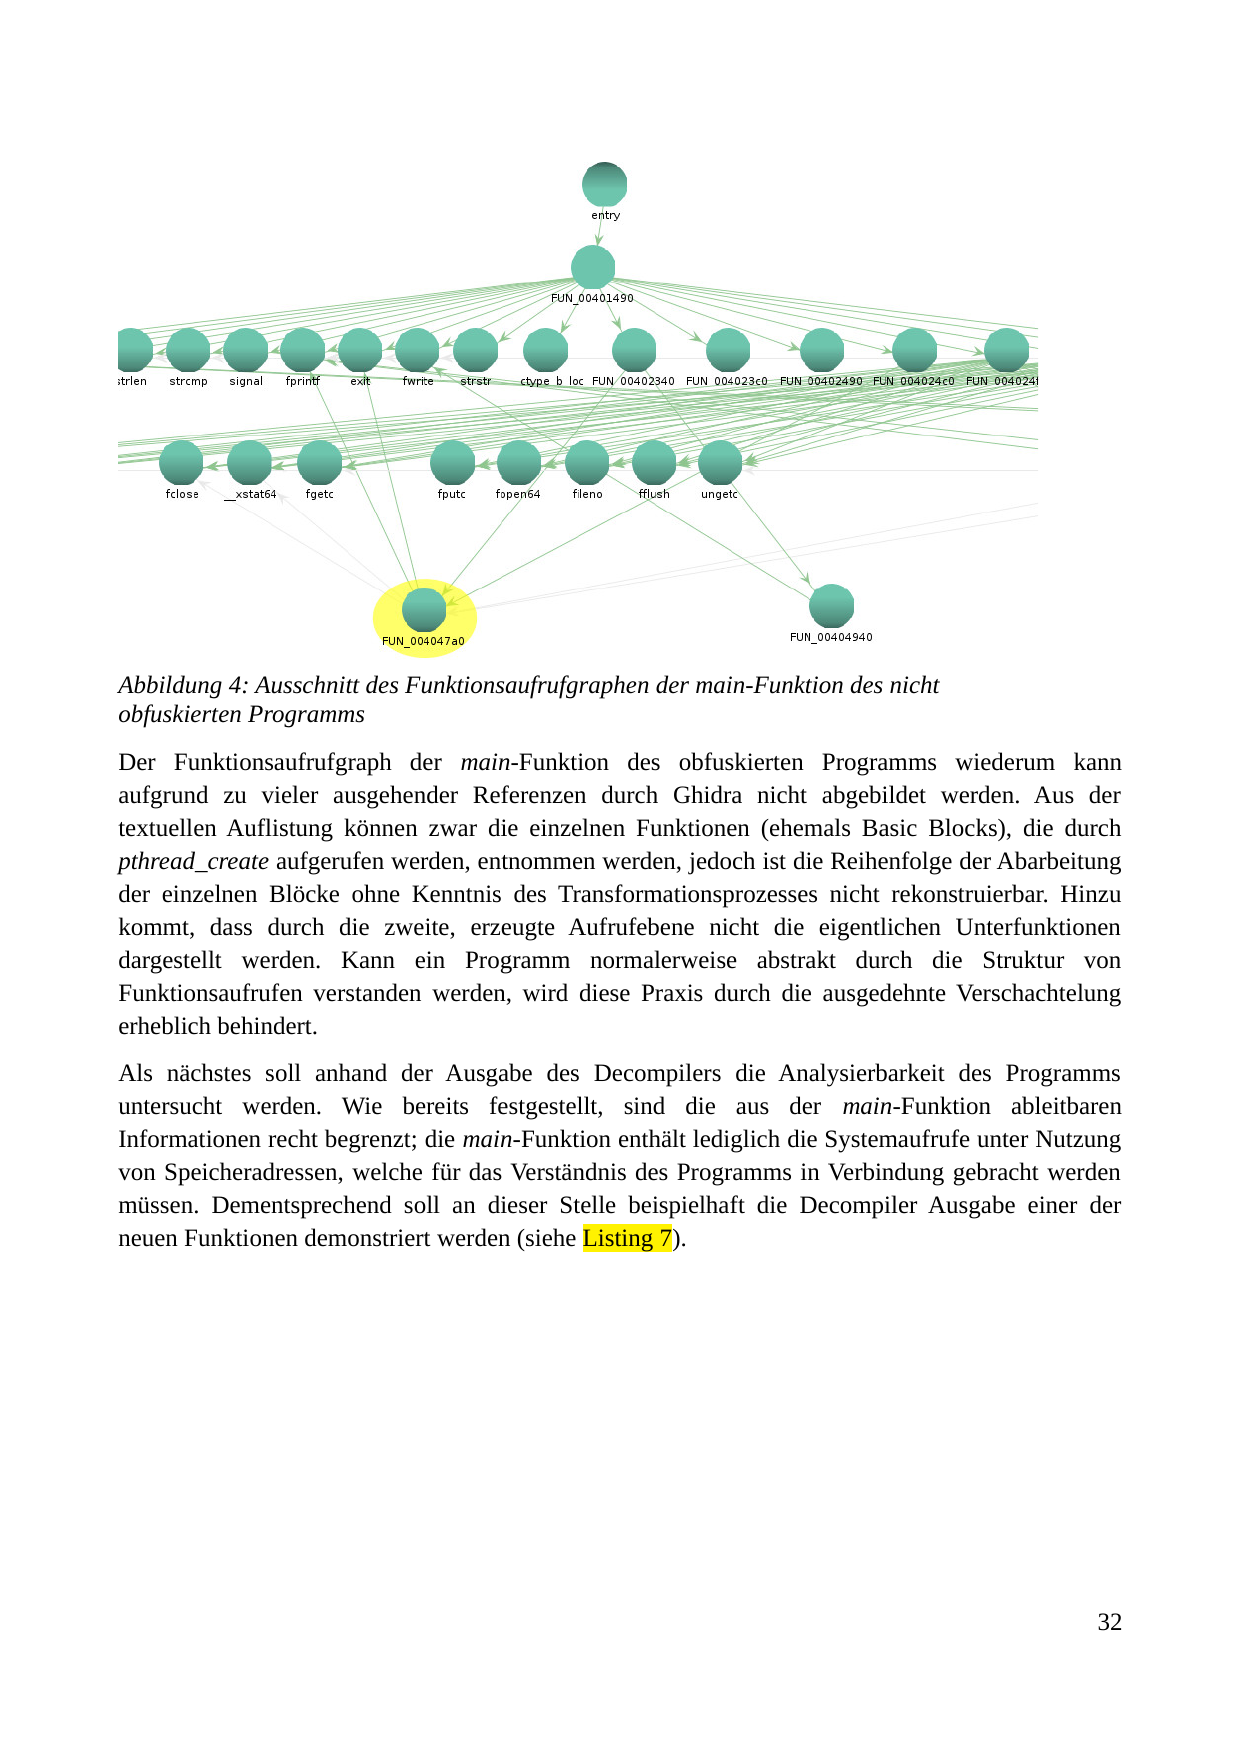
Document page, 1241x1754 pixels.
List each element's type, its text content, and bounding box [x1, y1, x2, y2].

picture [118, 130, 1039, 665]
text Der Funktionsaufrufgraph der main-Funktion des obfuskierten Programms wiederum kann aufgrund zu vieler ausgehender Referenzen durch Ghidra nicht abgebildet werden. Aus der textuellen Auflistung können zwar die einzelnen Funktionen (ehemals Basic Blocks), die durch pthread_create aufgerufen werden, entnommen werden, jedoch ist die Reihenfolge der Abarbeitung der einzelnen Blöcke ohne Kenntnis des Transformationsprozesses nicht rekonstruierbar. Hinzu kommt, dass durch die zweite, erzeugte Aufrufebene nicht die eigentlichen Unterfunktionen dargestellt werden. Kann ein Programm normalerweise abstrakt durch die Struktur von Funktionsaufrufen verstanden werden, wird diese Praxis durch die ausgedehnte Verschachtelung erheblich behindert. [118, 747, 1122, 1039]
text Als nächstes soll anhand der Ausgabe des Decompilers die Analysierbarkeit des Programms untersucht werden. Wie bereits festgestellt, sind die aus der main-Funktion ableitbaren Informationen recht begrenzt; die main-Funktion enthält lediglich die Systemaufrufe unter Nutzung von Speicheradressen, welche für das Verständnis des Programms in Verbindung gebracht werden müssen. Dementsprechend soll an dieser Stelle beispielhaft die Decompiler Ausgabe einer der neuen Funktionen demonstriert werden (siehe Listing 7). [118, 1058, 1122, 1252]
text Abbildung 4: Ausschnitt des Funktionsaufrufgraphen der main-Funktion des nicht obfuskierten Programms [118, 665, 1038, 728]
